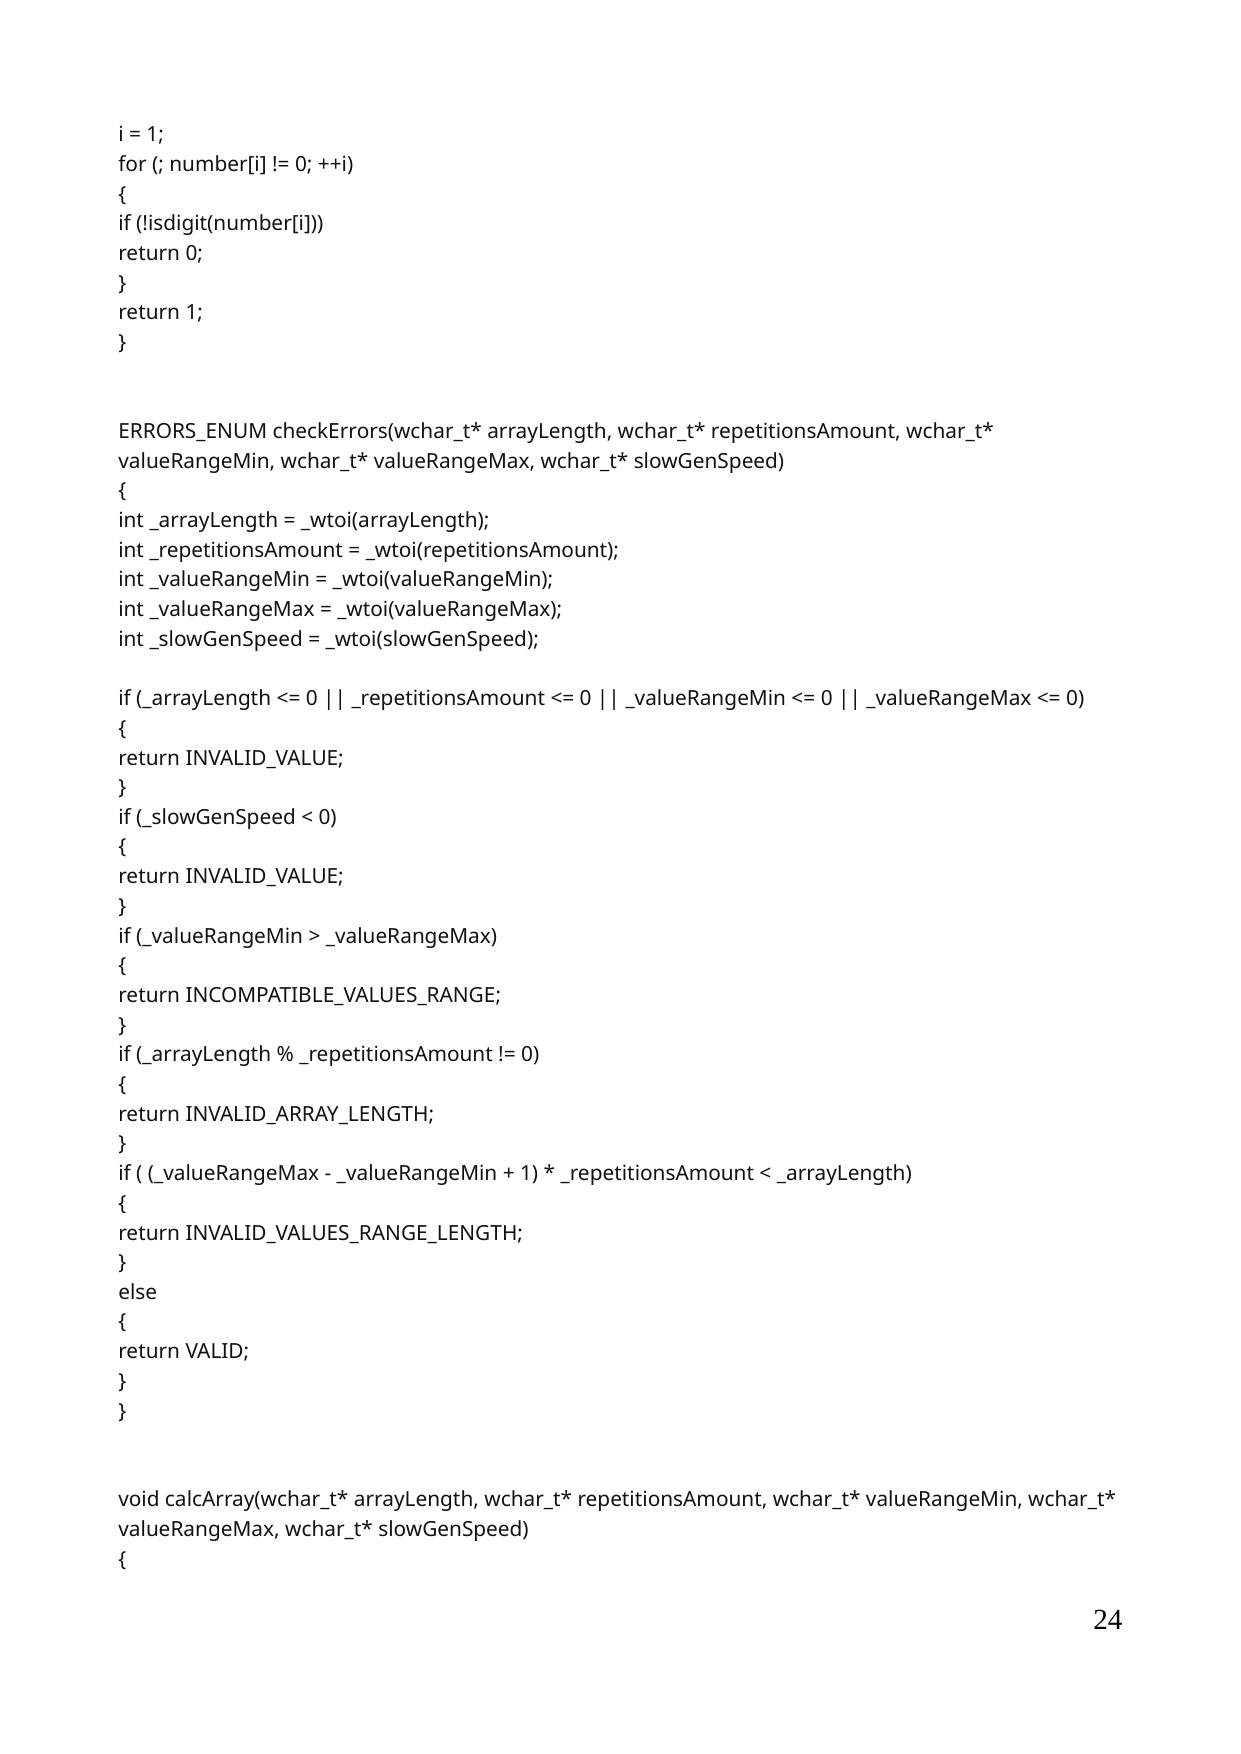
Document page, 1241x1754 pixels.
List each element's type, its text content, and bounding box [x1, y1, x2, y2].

text } [118, 771, 1122, 801]
text } [118, 1008, 1122, 1038]
text return INVALID_ARRAY_LENGTH; [118, 1098, 1122, 1127]
text if (_slowGenSpeed < 0) [118, 801, 1122, 830]
text { [118, 830, 1122, 860]
text int _valueRangeMax = _wtoi(valueRangeMax); [118, 593, 1122, 623]
text if (!isdigit(number[i])) [118, 207, 1122, 237]
text int _valueRangeMin = _wtoi(valueRangeMin); [118, 563, 1122, 593]
text { [118, 712, 1122, 741]
text if ( (_valueRangeMax - _valueRangeMin + 1) * _repetitionsAmount < _arrayLength) [118, 1157, 1122, 1187]
text return 0; [118, 237, 1122, 267]
text return INCOMPATIBLE_VALUES_RANGE; [118, 979, 1122, 1008]
text void calcArray(wchar_t* arrayLength, wchar_t* repetitionsAmount, wchar_t* valueRangeMin, wchar_t* valueRangeMax, wchar_t* slowGenSpeed) [118, 1483, 1122, 1543]
text { [118, 1543, 1122, 1572]
text } [118, 1127, 1122, 1157]
text { [118, 177, 1122, 207]
text } [118, 1246, 1122, 1276]
text } [118, 326, 1122, 356]
text { [118, 1305, 1122, 1335]
text if (_arrayLength % _repetitionsAmount != 0) [118, 1038, 1122, 1068]
text } [118, 890, 1122, 919]
text return 1; [118, 296, 1122, 326]
text { [118, 949, 1122, 979]
text i = 1; [118, 118, 1122, 148]
text return INVALID_VALUE; [118, 741, 1122, 771]
text if (_valueRangeMin > _valueRangeMax) [118, 919, 1122, 949]
text { [118, 474, 1122, 504]
text ERRORS_ENUM checkErrors(wchar_t* arrayLength, wchar_t* repetitionsAmount, wchar_t* valueRangeMin, wchar_t* valueRangeMax, wchar_t* slowGenSpeed) [118, 415, 1122, 474]
text { [118, 1068, 1122, 1098]
text int _arrayLength = _wtoi(arrayLength); [118, 504, 1122, 533]
text { [118, 1187, 1122, 1216]
text return VALID; [118, 1335, 1122, 1365]
text int _slowGenSpeed = _wtoi(slowGenSpeed); [118, 623, 1122, 652]
text return INVALID_VALUE; [118, 860, 1122, 890]
text } [118, 1365, 1122, 1394]
text if (_arrayLength <= 0 || _repetitionsAmount <= 0 || _valueRangeMin <= 0 || _valueRangeMax <= 0) [118, 682, 1122, 712]
text for (; number[i] != 0; ++i) [118, 148, 1122, 177]
text else [118, 1276, 1122, 1305]
text int _repetitionsAmount = _wtoi(repetitionsAmount); [118, 533, 1122, 563]
text return INVALID_VALUES_RANGE_LENGTH; [118, 1216, 1122, 1246]
text } [118, 267, 1122, 296]
text } [118, 1394, 1122, 1424]
